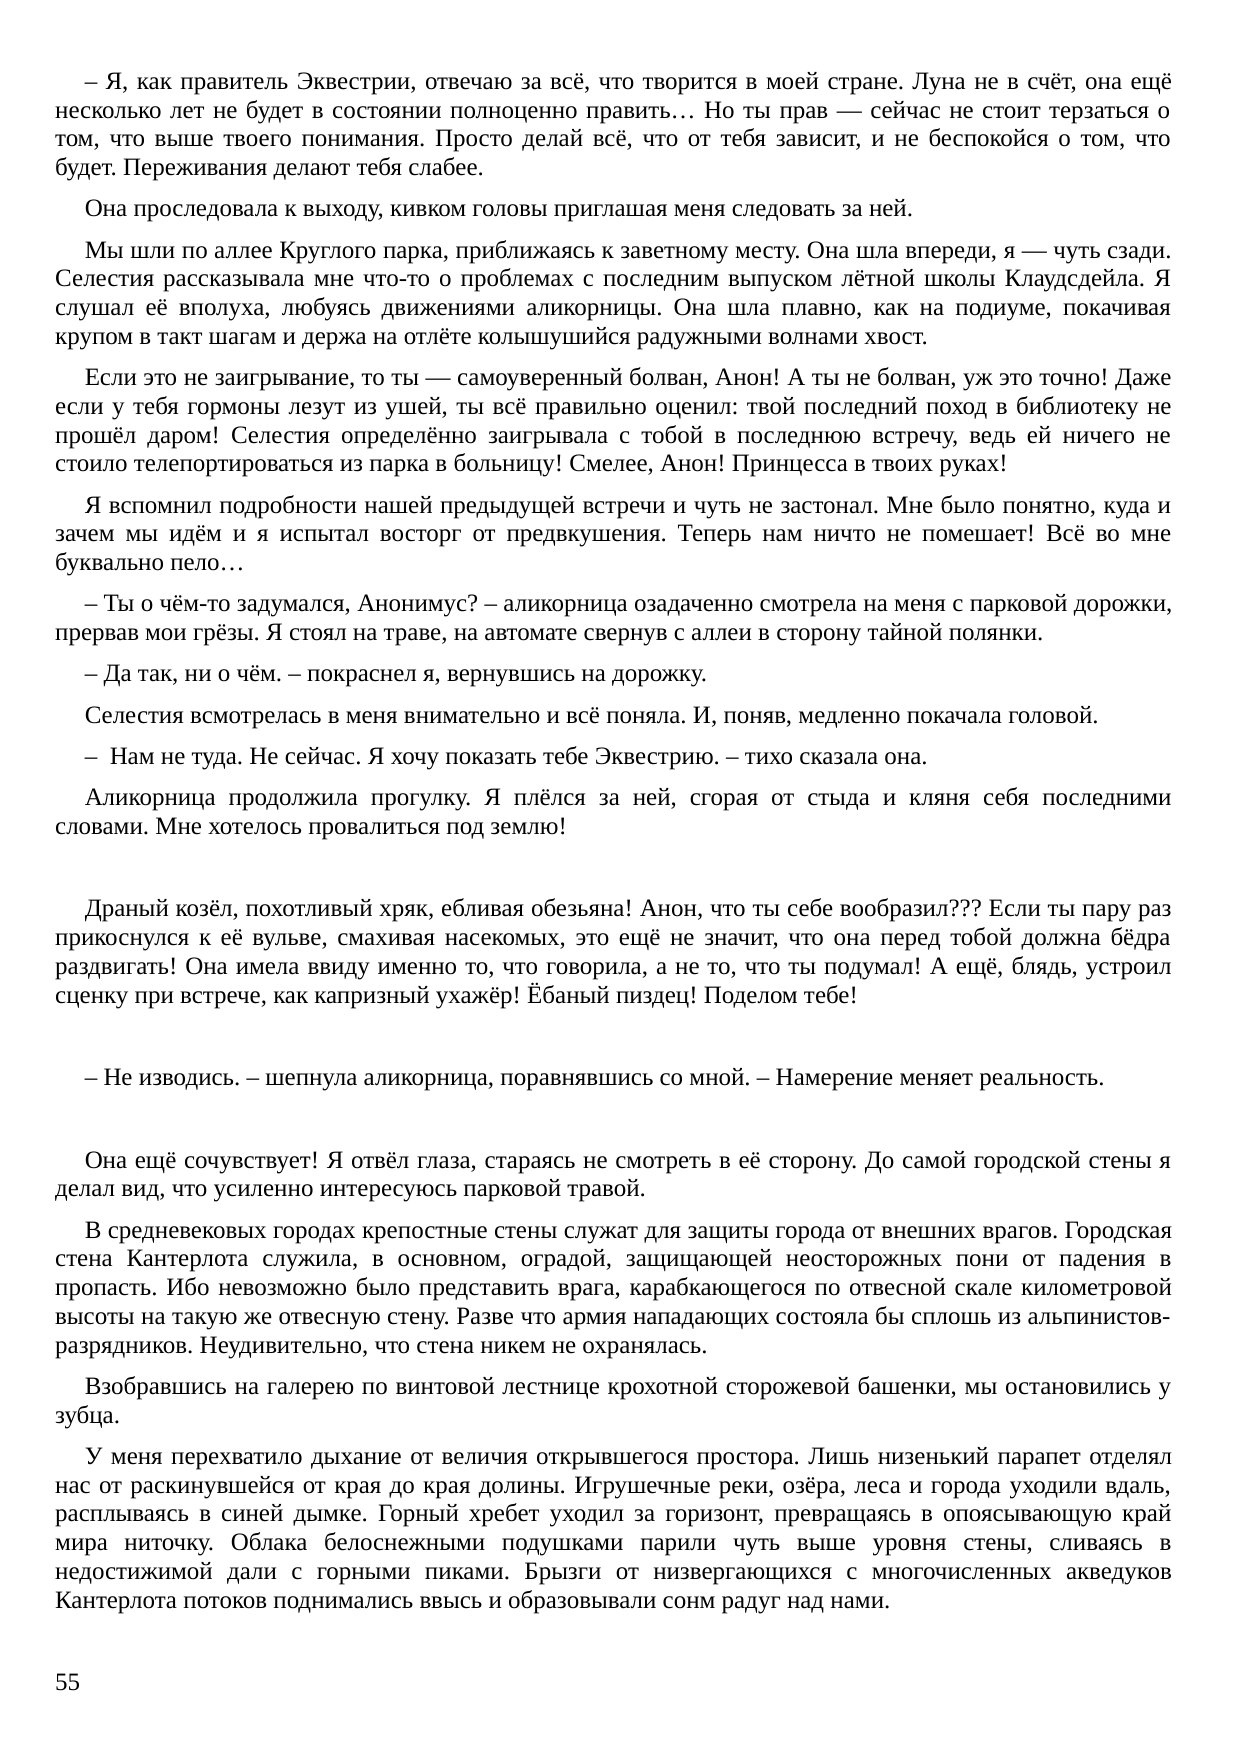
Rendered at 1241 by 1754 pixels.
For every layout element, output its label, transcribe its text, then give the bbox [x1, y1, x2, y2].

text Она ещё сочувствует! Я отвёл глаза, стараясь не смотреть в её сторону. До самой городской стены я делал вид, что усиленно интересуюсь парковой травой. [55, 1145, 1173, 1202]
text – Не изводись. – шепнула аликорница, поравнявшись со мной. – Намерение меняет реальность. [55, 1062, 1173, 1091]
text Взобравшись на галерею по винтовой лестнице крохотной сторожевой башенки, мы остановились у зубца. [55, 1371, 1173, 1428]
text У меня перехватило дыхание от величия открывшегося простора. Лишь низенький парапет отделял нас от раскинувшейся от края до края долины. Игрушечные реки, озёра, леса и города уходили вдаль, расплываясь в синей дымке. Горный хребет уходил за горизонт, превращаясь в опоясывающую край мира ниточку. Облака белоснежными подушками парили чуть выше уровня стены, сливаясь в недостижимой дали с горными пиками. Брызги от низвергающихся с многочисленных акведуков Кантерлота потоков поднимались ввысь и образовывали сонм радуг над нами. [55, 1441, 1173, 1613]
text – Да так, ни о чём. – покраснел я, вернувшись на дорожку. [55, 658, 1173, 687]
text Если это не заигрывание, то ты — самоуверенный болван, Анон! А ты не болван, уж это точно! Даже если у тебя гормоны лезут из ушей, ты всё правильно оценил: твой последний поход в библиотеку не прошёл даром! Селестия определённо заигрывала с тобой в последнюю встречу, ведь ей ничего не стоило телепортироваться из парка в больницу! Смелее, Анон! Принцесса в твоих руках! [55, 362, 1173, 477]
text Мы шли по аллее Круглого парка, приближаясь к заветному месту. Она шла впереди, я — чуть cзади. Селестия рассказывала мне что-то о проблемах с последним выпуском лётной школы Клаудсдейла. Я слушал её вполуха, любуясь движениями аликорницы. Она шла плавно, как на подиуме, покачивая крупом в такт шагам и держа на отлёте колышушийся радужными волнами хвост. [55, 235, 1173, 350]
text Она проследовала к выходу, кивком головы приглашая меня следовать за ней. [55, 193, 1173, 222]
text Я вспомнил подробности нашей предыдущей встречи и чуть не застонал. Мне было понятно, куда и зачем мы идём и я испытал восторг от предвкушения. Теперь нам ничто не помешает! Всё во мне буквально пело… [55, 490, 1173, 576]
text – Ты о чём-то задумался, Анонимус? – аликорница озадаченно смотрела на меня с парковой дорожки, прервав мои грёзы. Я стоял на траве, на автомате свернув с аллеи в сторону тайной полянки. [55, 588, 1173, 646]
text В средневековых городах крепостные стены служат для защиты города от внешних врагов. Городская стена Кантерлота служила, в основном, оградой, защищающей неосторожных пони от падения в пропасть. Ибо невозможно было представить врага, карабкающегося по отвесной скале километровой высоты на такую же отвесную стену. Разве что армия нападающих состояла бы сплошь из альпинистов-разрядников. Неудивительно, что стена никем не охранялась. [55, 1215, 1173, 1358]
text – Я, как правитель Эквестрии, отвечаю за всё, что творится в моей стране. Луна не в счёт, она ещё несколько лет не будет в состоянии полноценно править… Но ты прав — сейчас не стоит терзаться о том, что выше твоего понимания. Просто делай всё, что от тебя зависит, и не беспокойся о том, что будет. Переживания делают тебя слабее. [55, 66, 1173, 181]
text Драный козёл, похотливый хряк, ебливая обезьяна! Анон, что ты себе вообразил??? Если ты пару раз прикоснулся к её вульве, смахивая насекомых, это ещё не значит, что она перед тобой должна бёдра раздвигать! Она имела ввиду именно то, что говорила, а не то, что ты подумал! А ещё, блядь, устроил сценку при встрече, как капризный ухажёр! Ёбаный пиздец! Поделом тебе! [55, 893, 1173, 1008]
text Селестия всмотрелась в меня внимательно и всё поняла. И, поняв, медленно покачала головой. [55, 700, 1173, 728]
text – Нам не туда. Не сейчас. Я хочу показать тебе Эквестрию. – тихо сказала она. [55, 741, 1173, 770]
text Аликорница продолжила прогулку. Я плёлся за ней, сгорая от стыда и кляня себя последними словами. Мне хотелось провалиться под землю! [55, 782, 1173, 840]
